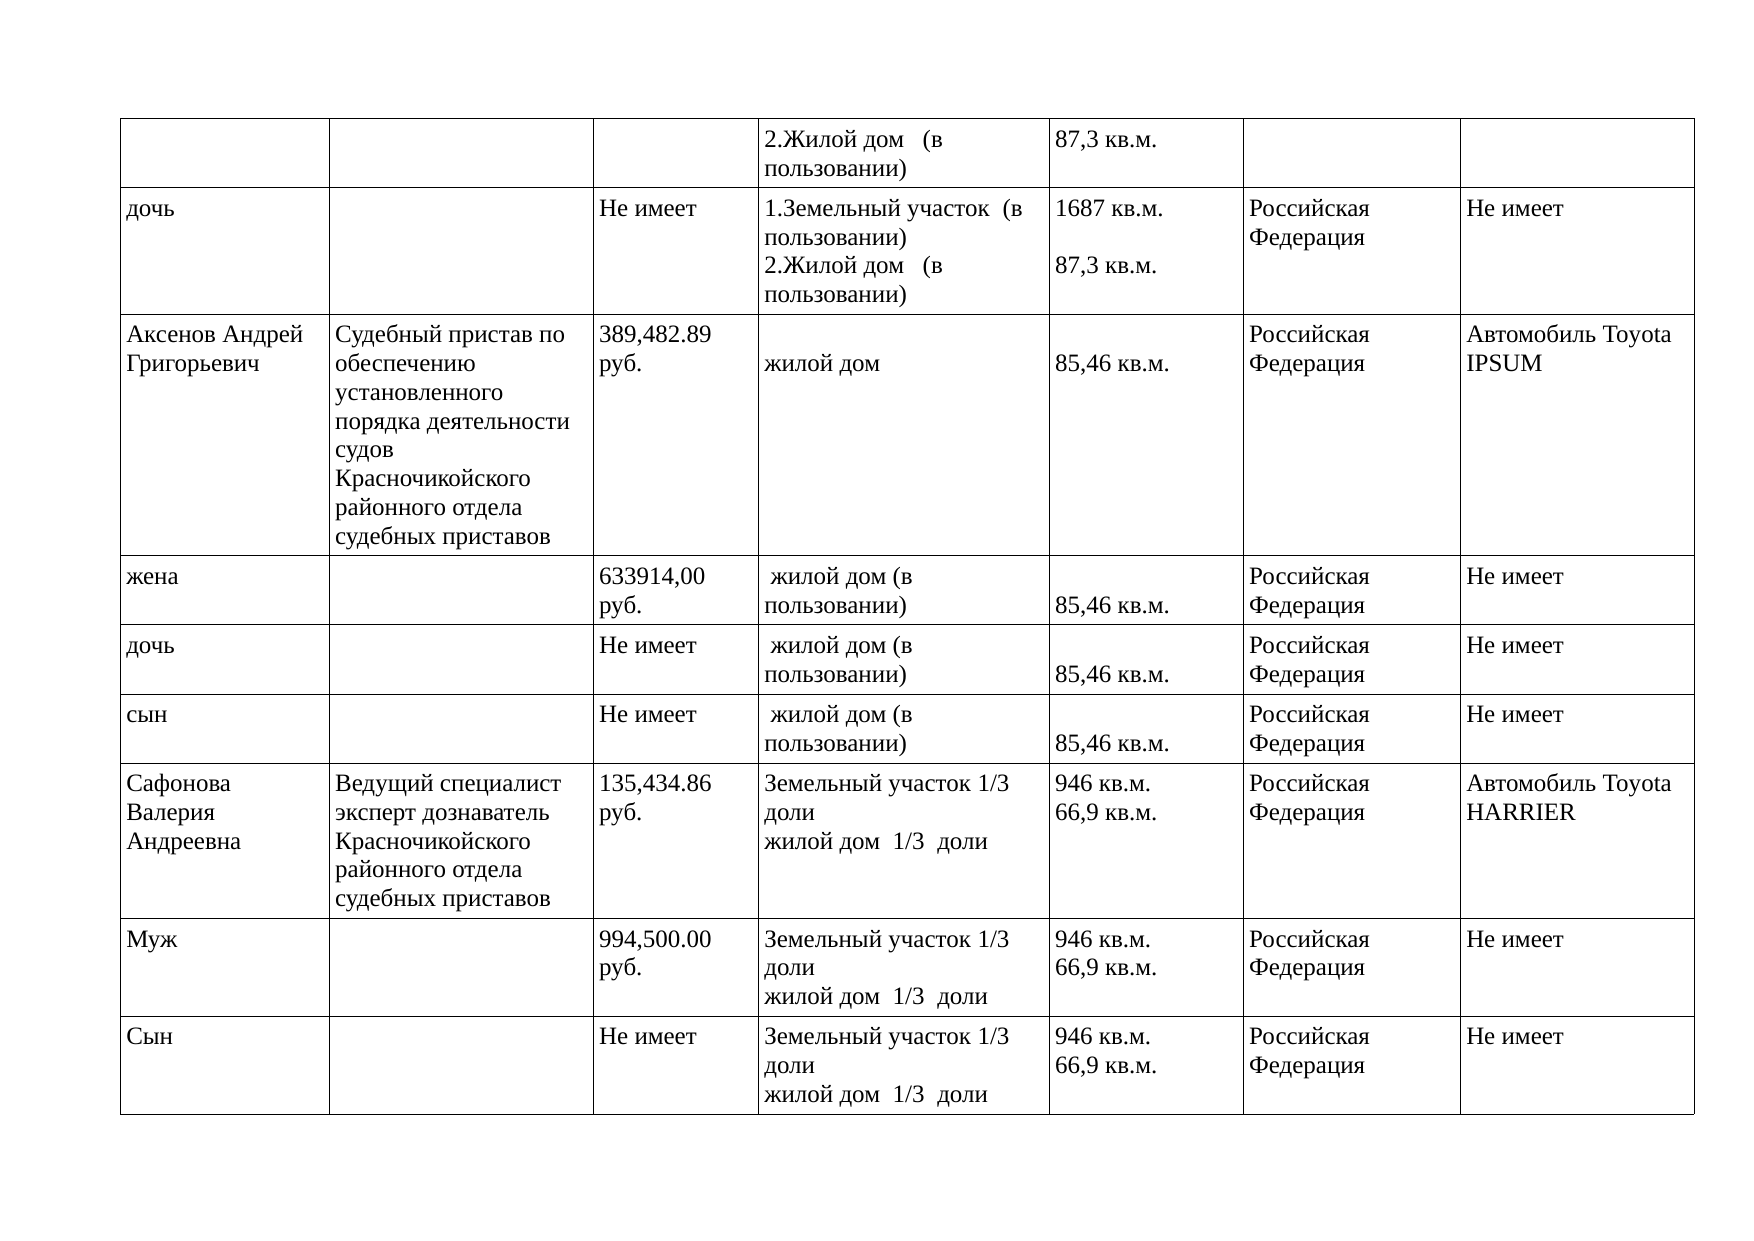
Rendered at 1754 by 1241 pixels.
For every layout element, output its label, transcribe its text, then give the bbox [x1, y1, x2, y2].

table_cell Российская Федерация [1244, 764, 1460, 918]
table_cell Российская Федерация [1244, 919, 1460, 1016]
table_cell жилой дом (в пользовании) [759, 695, 1049, 762]
table_cell Муж [121, 919, 329, 1016]
table_cell Российская Федерация [1244, 695, 1460, 762]
table_cell Земельный участок 1/3 доли жилой дом 1/3 доли [759, 1017, 1049, 1113]
table_cell [330, 1017, 593, 1113]
table_cell 1687 кв.м. 87,3 кв.м. [1050, 188, 1243, 314]
table_cell жилой дом [759, 315, 1049, 555]
table_cell 389 482,89 руб. [594, 315, 758, 555]
table_cell 1.Земельный участок (в пользовании) 2.Жилой дом (в пользовании) [759, 188, 1049, 314]
table_cell Судебный пристав по обеспечению установленного порядка деятельности судов Красночикойского районного отдела судебных приставов [330, 315, 593, 555]
table_cell Аксенов Андрей Григорьевич [121, 315, 329, 555]
table_cell Не имеет [1461, 556, 1694, 624]
table_cell [330, 919, 593, 1016]
table_cell Не имеет [594, 695, 758, 762]
table_cell Не имеет [594, 188, 758, 314]
table_cell Не имеет [1461, 919, 1694, 1016]
table_cell Земельный участок 1/3 доли жилой дом 1/3 доли [759, 764, 1049, 918]
table_cell Не имеет [594, 625, 758, 693]
table_cell 87,3 кв.м. [1050, 119, 1243, 187]
table_cell 135 434,86 руб. [594, 764, 758, 918]
table_cell Ведущий специалист эксперт дознаватель Красночикойского районного отдела судебных приставов [330, 764, 593, 918]
table_cell [1461, 119, 1694, 187]
table_cell Российская Федерация [1244, 1017, 1460, 1113]
table_cell [330, 695, 593, 762]
table_cell 85,46 кв.м. [1050, 315, 1243, 555]
table_cell [330, 119, 593, 187]
table_cell [1244, 119, 1460, 187]
table_cell Автомобиль Toyota IPSUM [1461, 315, 1694, 555]
table_cell Российская Федерация [1244, 556, 1460, 624]
table_cell жилой дом (в пользовании) [759, 556, 1049, 624]
table_cell 85,46 кв.м. [1050, 695, 1243, 762]
table_cell [330, 625, 593, 693]
table_cell 946 кв.м. 66,9 кв.м. [1050, 919, 1243, 1016]
table_cell 633914,00 руб. [594, 556, 758, 624]
table_cell Земельный участок 1/3 доли жилой дом 1/3 доли [759, 919, 1049, 1016]
table_cell [594, 119, 758, 187]
table_cell [330, 188, 593, 314]
table_cell 85,46 кв.м. [1050, 556, 1243, 624]
table_cell жена [121, 556, 329, 624]
table_cell Российская Федерация [1244, 188, 1460, 314]
table_cell жилой дом (в пользовании) [759, 625, 1049, 693]
table_cell сын [121, 695, 329, 762]
table_cell 994 500,00 руб. [594, 919, 758, 1016]
table_cell Автомобиль Toyota HARRIER [1461, 764, 1694, 918]
table_cell Сын [121, 1017, 329, 1113]
table_cell 85,46 кв.м. [1050, 625, 1243, 693]
table_cell 2.Жилой дом (в пользовании) [759, 119, 1049, 187]
table_cell Не имеет [1461, 1017, 1694, 1113]
table_cell [330, 556, 593, 624]
table_cell Не имеет [1461, 695, 1694, 762]
table_cell 946 кв.м. 66,9 кв.м. [1050, 764, 1243, 918]
table_cell дочь [121, 625, 329, 693]
table_cell Сафонова Валерия Андреевна [121, 764, 329, 918]
table_cell [121, 119, 329, 187]
table_cell Российская Федерация [1244, 315, 1460, 555]
table_cell дочь [121, 188, 329, 314]
table_cell Не имеет [1461, 625, 1694, 693]
table_cell Не имеет [1461, 188, 1694, 314]
table_cell Российская Федерация [1244, 625, 1460, 693]
table_cell Не имеет [594, 1017, 758, 1113]
table_cell 946 кв.м. 66,9 кв.м. [1050, 1017, 1243, 1113]
